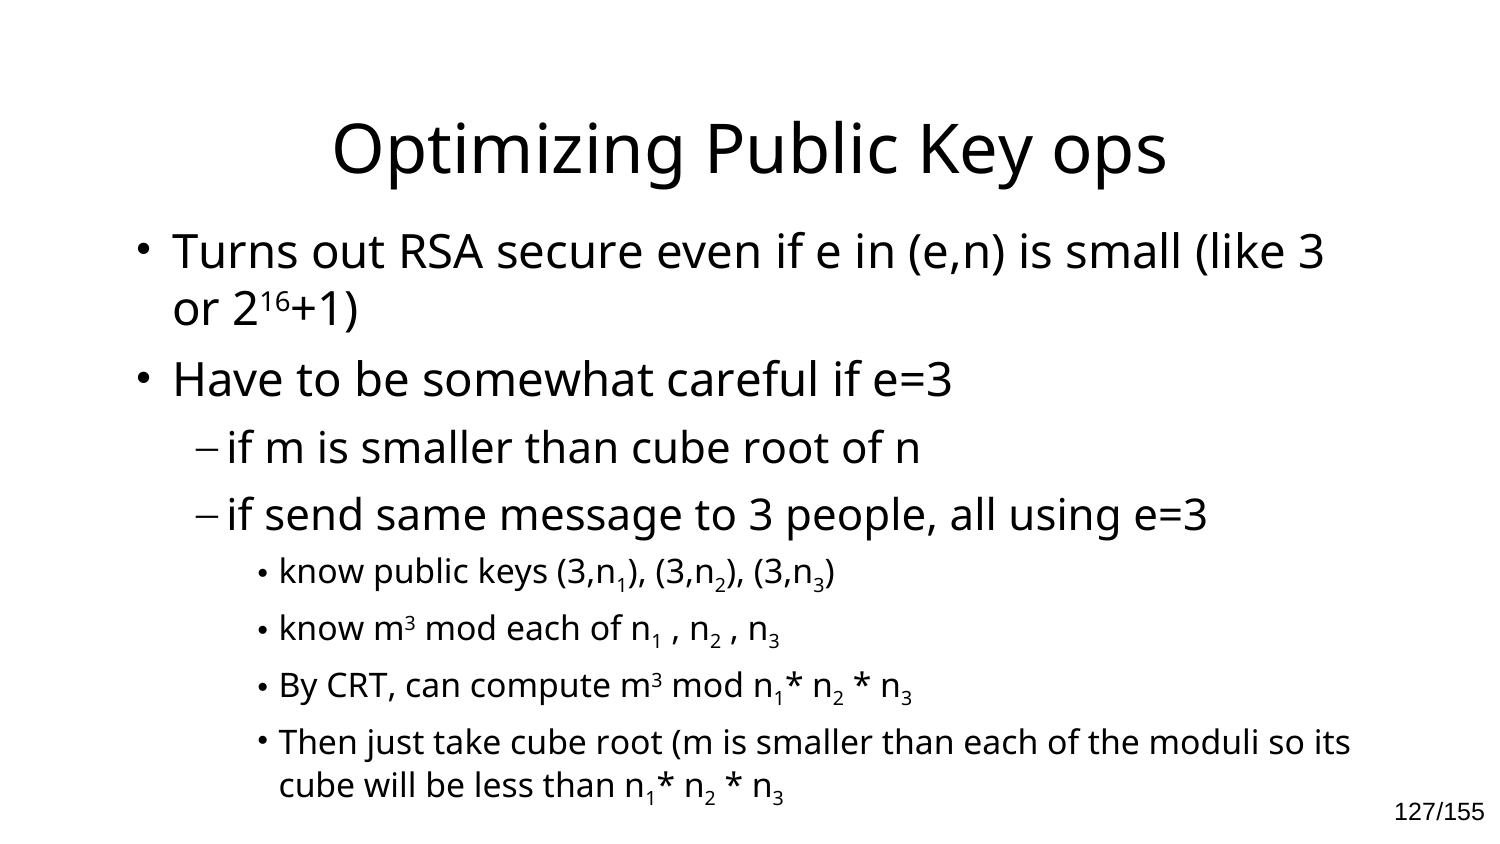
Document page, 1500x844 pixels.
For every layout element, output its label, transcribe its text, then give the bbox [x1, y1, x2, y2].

title Optimizing Public Key ops [112, 56, 1388, 235]
list Turns out RSA secure even if e in (e,n) is small (like 3 or 216+1) Have to be somewhat careful if e=3 if m is smaller than cube root of n if send same message to 3 people, all using e=3 know public keys (3,n1), (3,n2), (3,n3) know m3 mod each of n1 , n2 , n3 By CRT, can compute m3 mod n1* n2 * n3 Then just take cube root (m is smaller than each of the moduli so its cube will be less than n1* n2 * n3 [120, 212, 1396, 825]
